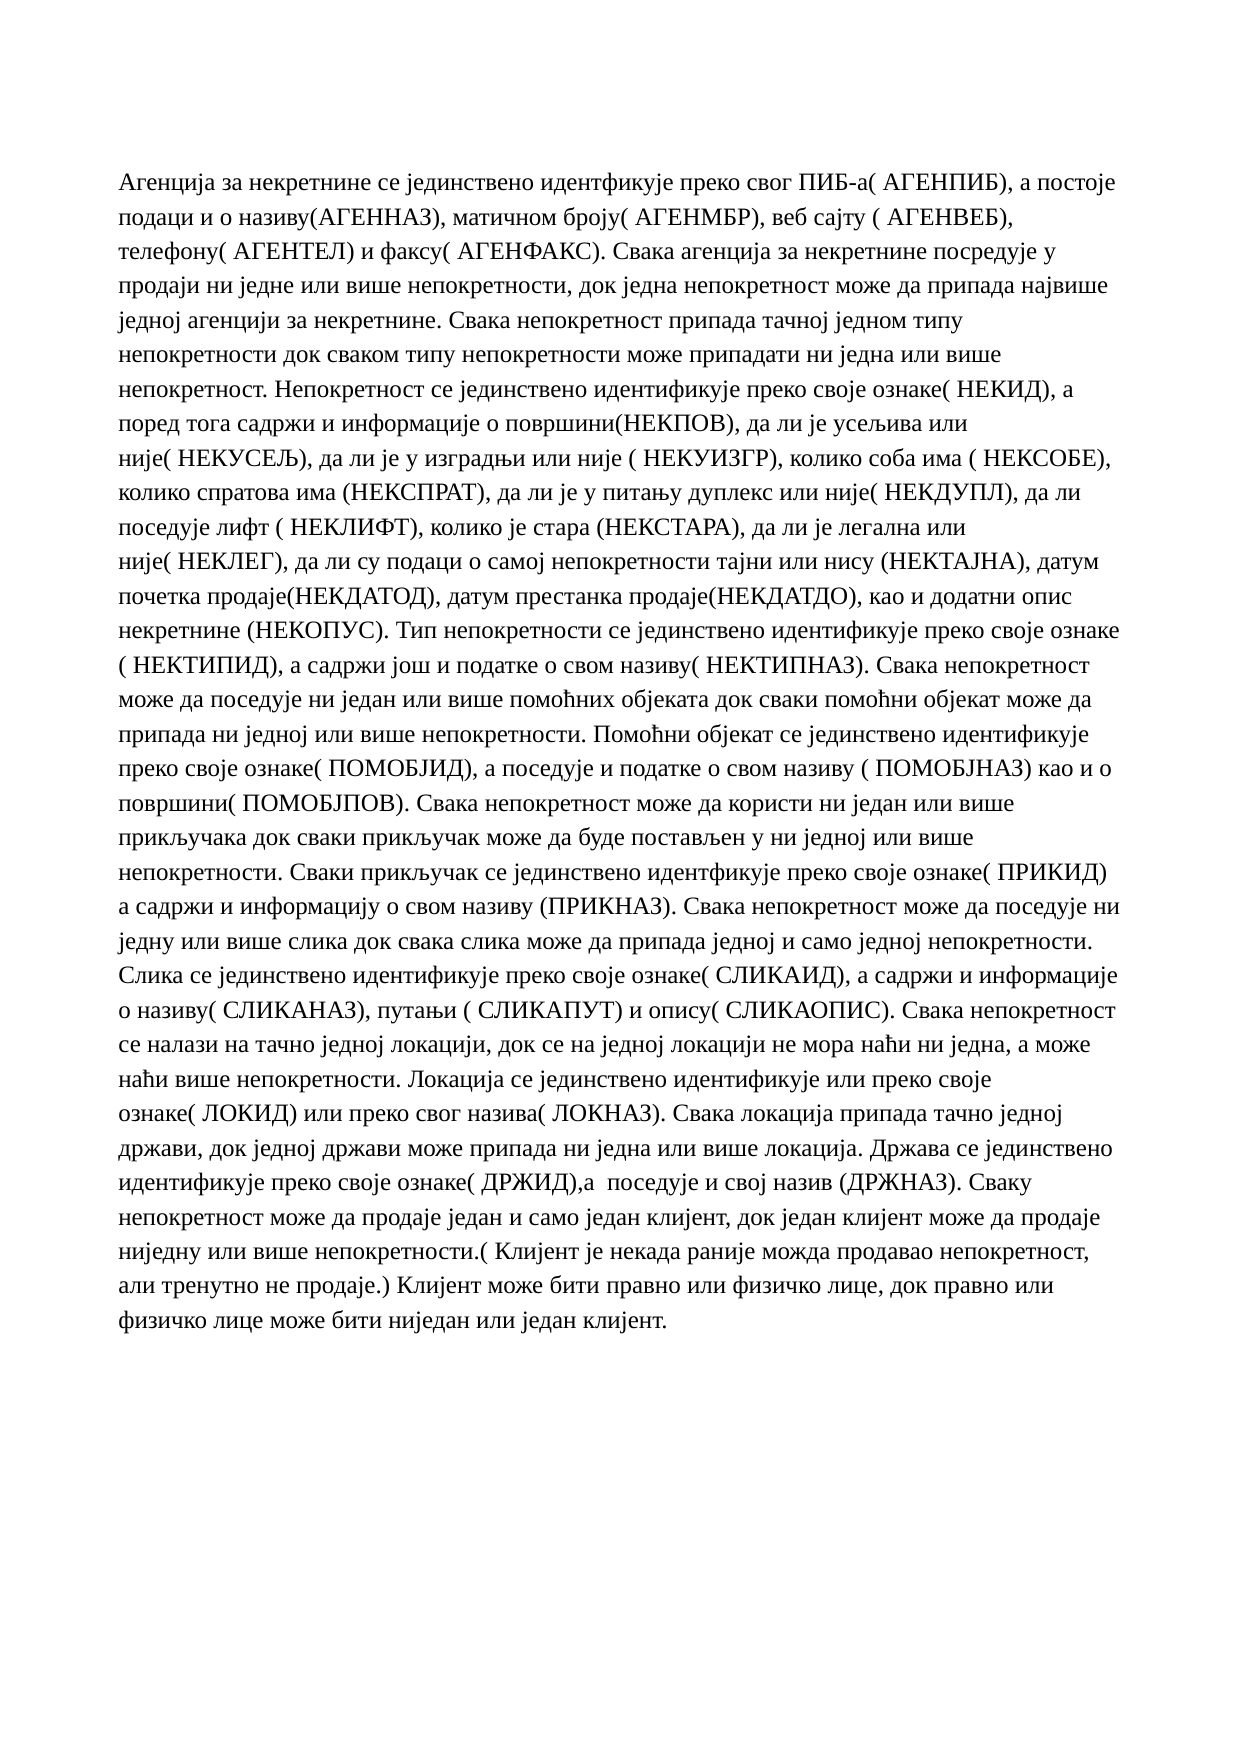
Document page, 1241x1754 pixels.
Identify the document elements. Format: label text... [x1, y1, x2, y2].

text Агенција за некретнине се јединствено идентфикује преко свог ПИБ-а( АГЕНПИБ), а постоје подаци и о називу(АГЕННАЗ), матичном броју( АГЕНМБР), веб сајту ( АГЕНВЕБ), телефону( АГЕНТЕЛ) и факсу( АГЕНФАКС). Свака агенција за некретнине посредује у продаји ни једне или више непокретности, док једна непокретност може да припада највише једној агенцији за некретнине. Свака непокретност припада тачној једном типу непокретности док сваком типу непокретности може припадати ни једна или више непокретност. Непокретност се јединствено идентификује преко своје ознаке( НЕКИД), а поред тога садржи и информације о површини(НЕКПОВ), да ли је усељива или није( НЕКУСЕЉ), да ли је у изградњи или није ( НЕКУИЗГР), колико соба има ( НЕКСОБЕ), колико спратова има (НЕКСПРАТ), да ли је у питању дуплекс или није( НЕКДУПЛ), да ли поседује лифт ( НЕКЛИФТ), колико је стара (НЕКСТАРА), да ли је легална или није( НЕКЛЕГ), да ли су подаци о самој непокретности тајни или нису (НЕКТАЈНА), датум почетка продаје(НЕКДАТОД), датум престанка продаје(НЕКДАТДО), као и додатни опис некретнине (НЕКОПУС). Тип непокретности се јединствено идентификује преко своје ознаке ( НЕКТИПИД), а садржи још и податке о свом називу( НЕКТИПНАЗ). Свака непокретност може да поседује ни један или више помоћних објеката док сваки помоћни објекат може да припада ни једној или више непокретности. Помоћни објекат се јединствено идентификује преко своје ознаке( ПОМОБЈИД), а поседује и податке о свом називу ( ПОМОБЈНАЗ) као и о површини( ПОМОБЈПОВ). Свака непокретност може да користи ни један или више прикључака док сваки прикључак може да буде постављен у ни једној или више непокретности. Сваки прикључак се јединствено идентфикује преко своје ознаке( ПРИКИД) а садржи и информацију о свом називу (ПРИКНАЗ). Свака непокретност може да поседује ни једну или више слика док свака слика може да припада једној и само једној непокретности. Слика се јединствено идентификује преко своје ознаке( СЛИКАИД), а садржи и информације о називу( СЛИКАНАЗ), путањи ( СЛИКАПУТ) и опису( СЛИКАОПИС). Свака непокретност се налази на тачно једној локацији, док се на једној локацији не мора наћи ни једна, а може наћи више непокретности. Локација се јединствено идентификује или преко своје ознаке( ЛОКИД) или преко свог назива( ЛОКНАЗ). Свака локација припада тачно једној држави, док једној држави може припада ни једна или више локација. Држава се јединствено идентификује преко своје ознаке( ДРЖИД),а поседује и свој назив (ДРЖНАЗ). Сваку непокретност може да продаје један и само један клијент, док један клијент може да продаје ниједну или више непокретности.( Клијент је некада раније можда продавао непокретност, али тренутно не продаје.) Клијент може бити правно или физичко лице, док правно или физичко лице може бити ниједан или један клијент. [118, 167, 1122, 1334]
